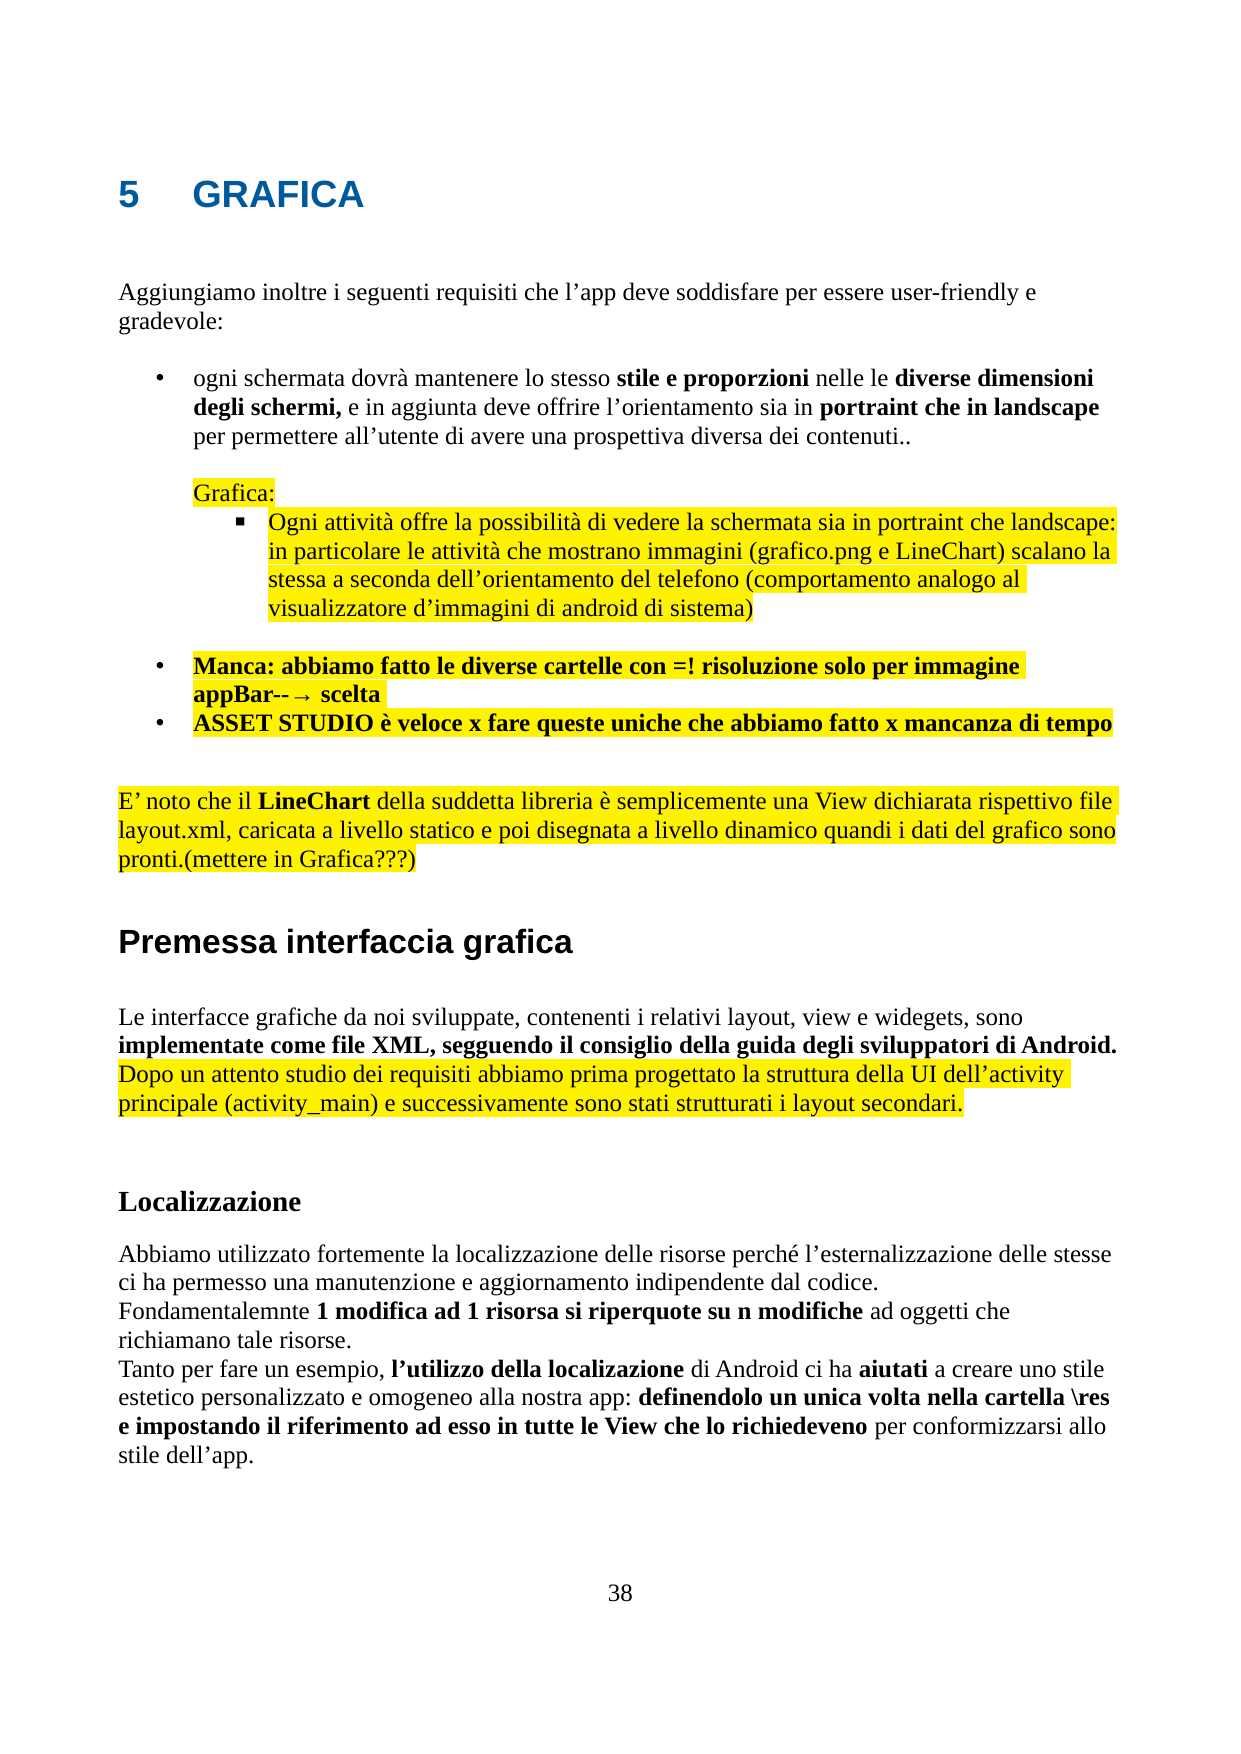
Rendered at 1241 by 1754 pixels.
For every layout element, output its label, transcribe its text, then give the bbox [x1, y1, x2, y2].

text E’ noto che il LineChart della suddetta libreria è semplicemente una View dichiarata rispettivo file layout.xml, caricata a livello statico e poi disegnata a livello dinamico quandi i dati del grafico sono pronti.(mettere in Grafica???) [118, 786, 1122, 872]
subtitle 5 GRAFICA [118, 172, 1122, 216]
subtitle Premessa interfaccia grafica [118, 922, 1122, 961]
list in particolare le attività che mostrano immagini (grafico.png e LineChart) scalano la stessa a seconda dell’orientamento del telefono (comportamento analogo al visualizzatore d’immagini di android di sistema) [231, 536, 1122, 622]
text Aggiungiamo inoltre i seguenti requisiti che l’app deve soddisfare per essere user-friendly e gradevole: [118, 277, 1122, 334]
text Abbiamo utilizzato fortemente la localizzazione delle risorse perché l’esternalizzazione delle stesse ci ha permesso una manutenzione e aggiornamento indipendente dal codice. [118, 1239, 1122, 1296]
list ASSET STUDIO è veloce x fare queste uniche che abbiamo fatto x mancanza di tempo [156, 708, 1122, 737]
text Fondamentalemnte 1 modifica ad 1 risorsa si riperquote su n modifiche ad oggetti che richiamano tale risorse. [118, 1296, 1122, 1354]
list Ogni attività offre la possibilità di vedere la schermata sia in portraint che landscape: [231, 507, 1122, 536]
text Dopo un attento studio dei requisiti abbiamo prima progettato la struttura della UI dell’activity principale (activity_main) e successivamente sono stati strutturati i layout secondari. [118, 1059, 1122, 1117]
text Le interfacce grafiche da noi sviluppate, contenenti i relativi layout, view e widegets, sono implementate come file XML, segguendo il consiglio della guida degli sviluppatori di Android. [118, 1002, 1122, 1059]
list Manca: abbiamo fatto le diverse cartelle con =! risoluzione solo per immagine appBar--→ scelta [156, 651, 1122, 708]
text Localizzazione [118, 1184, 1122, 1217]
list ogni schermata dovrà mantenere lo stesso stile e proporzioni nelle le diverse dimensioni degli schermi, e in aggiunta deve offrire l’orientamento sia in portraint che in landscape per permettere all’utente di avere una prospettiva diversa dei contenuti.. [156, 363, 1122, 449]
text Tanto per fare un esempio, l’utilizzo della localizazione di Android ci ha aiutati a creare uno stile estetico personalizzato e omogeneo alla nostra app: definendolo un unica volta nella cartella \res e impostando il riferimento ad esso in tutte le View che lo richiedeveno per conformizzarsi allo stile dell’app. [118, 1354, 1122, 1469]
list Grafica: [156, 478, 1122, 507]
